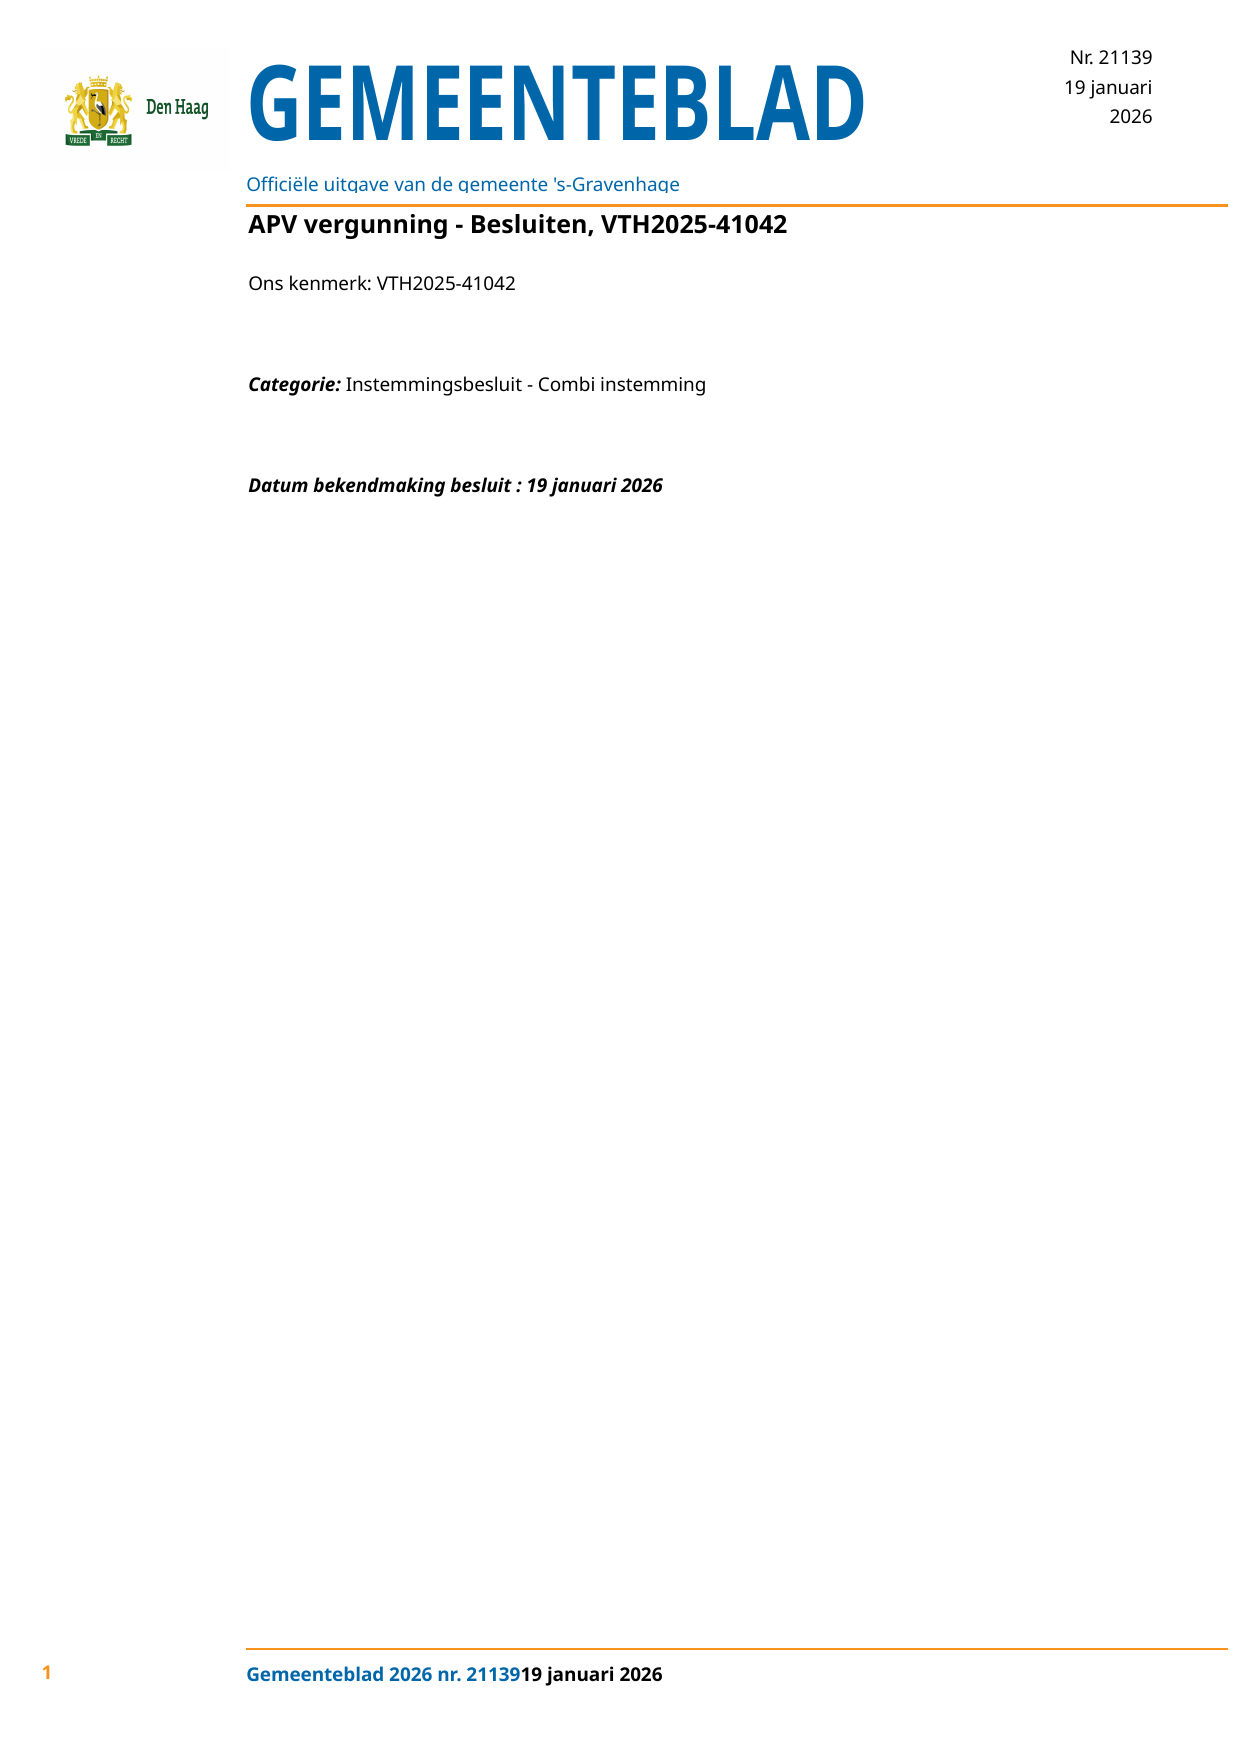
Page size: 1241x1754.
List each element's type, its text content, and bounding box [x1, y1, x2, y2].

text Datum bekendmaking besluit : 19 januari 2026 [248, 472, 1152, 498]
text APV vergunning - Besluiten, VTH2025-41042 [248, 207, 1152, 241]
text Categorie: Instemmingsbesluit - Combi instemming [248, 371, 1152, 397]
text Ons kenmerk: VTH2025-41042 [248, 270, 1152, 296]
picture [41, 47, 231, 172]
